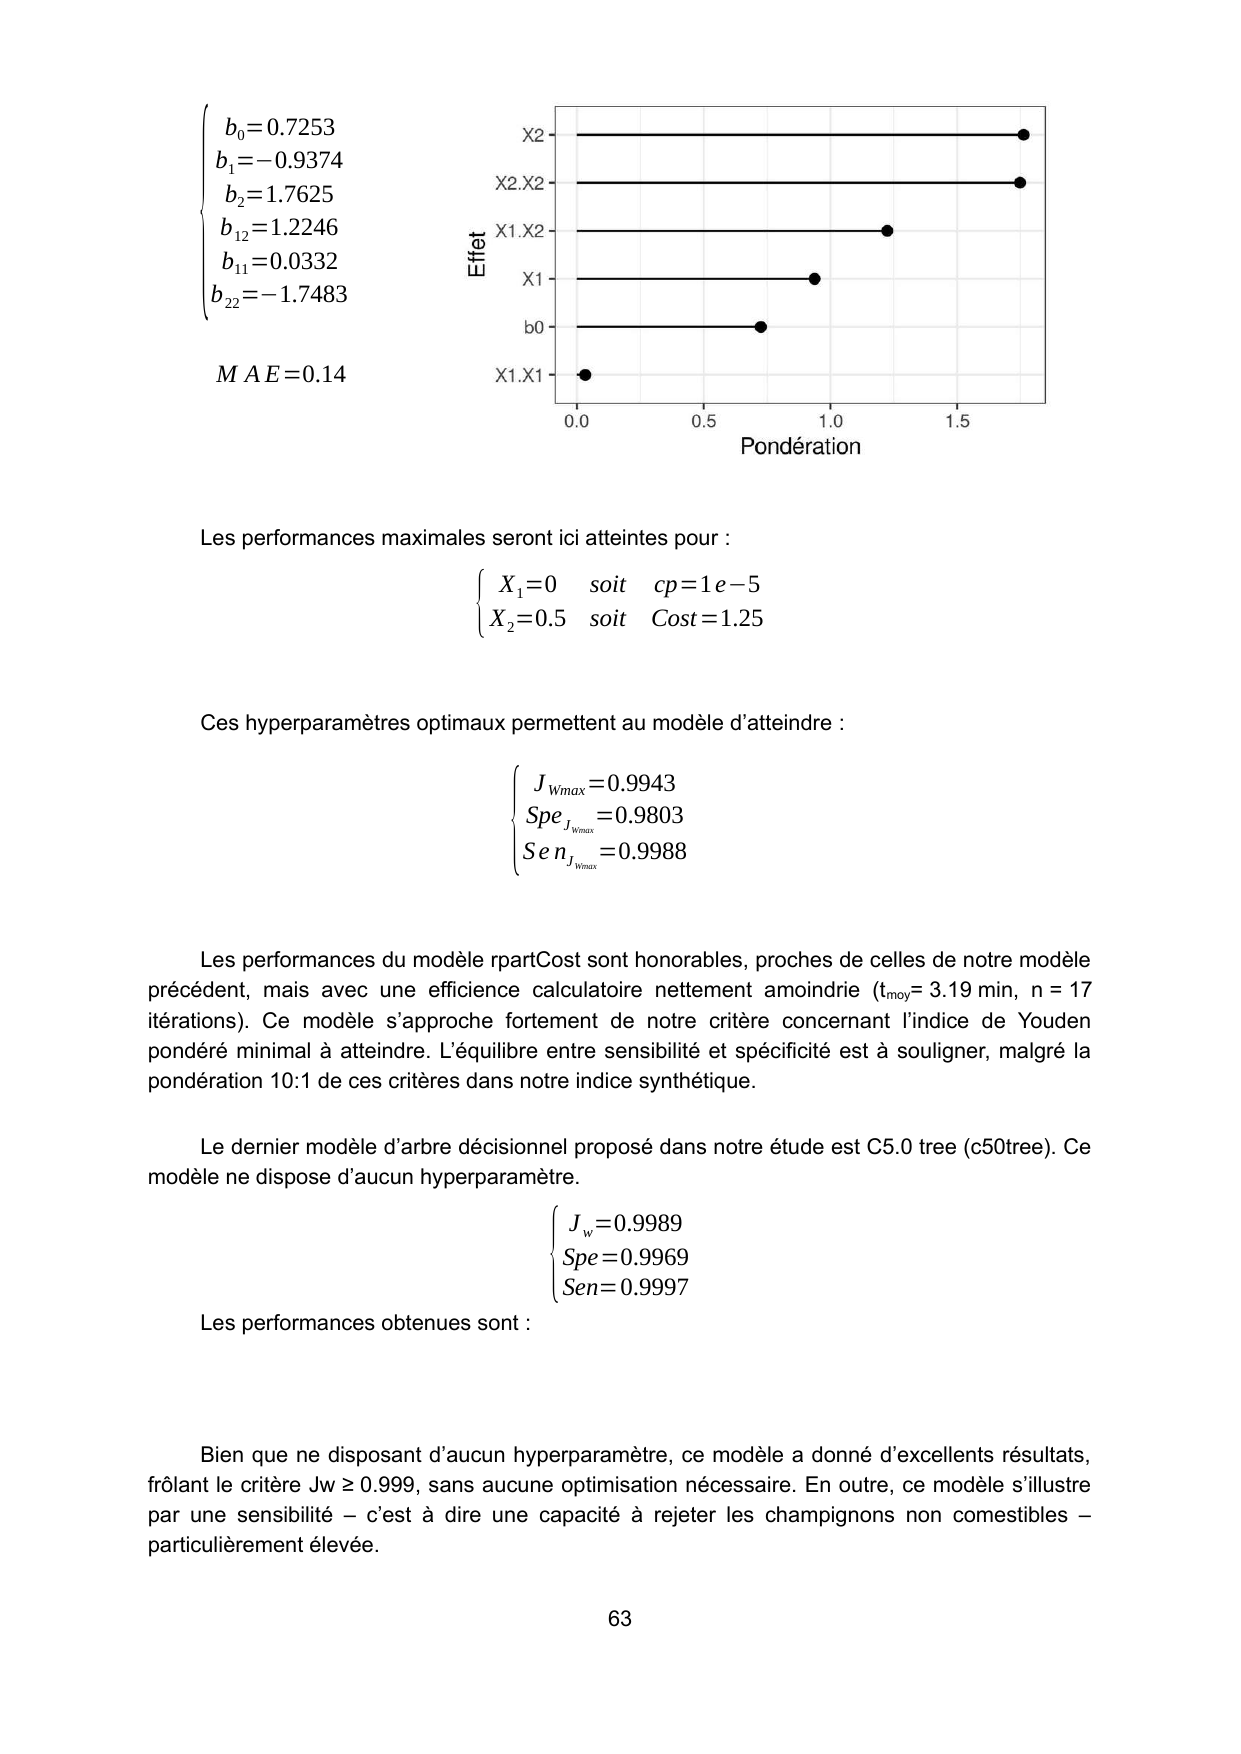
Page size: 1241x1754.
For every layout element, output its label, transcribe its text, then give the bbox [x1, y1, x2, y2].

text Les performances maximales seront ici atteintes pour : [148, 524, 1093, 550]
text Ces hyperparamètres optimaux permettent au modèle d’atteindre : [148, 709, 1093, 735]
text Les performances obtenues sont : [148, 1230, 1093, 1335]
text Bien que ne disposant d’aucun hyperparamètre, ce modèle a donné d’excellents résultats, frôlant le critère Jw ≥ 0.999, sans aucune optimisation nécessaire. En outre, ce modèle s’illustre par une sensibilité – c’est à dire une capacité à rejeter les champignons non comestibles – particulièrement élevée. [148, 1442, 1093, 1557]
text Les performances du modèle rpartCost sont honorables, proches de celles de notre modèle précédent, mais avec une efficience calculatoire nettement amoindrie (tmoy= 3.19 min, n = 17 itérations). Ce modèle s’approche fortement de notre critère concernant l’indice de Youden pondéré minimal à atteindre. L’équilibre entre sensibilité et spécificité est à souligner, malgré la pondération 10:1 de ces critères dans notre indice synthétique. [148, 947, 1093, 1093]
text Le dernier modèle d’arbre décisionnel proposé dans notre étude est C5.0 tree (c50tree). Ce modèle ne dispose d’aucun hyperparamètre. [148, 1134, 1093, 1189]
picture [456, 94, 1057, 470]
